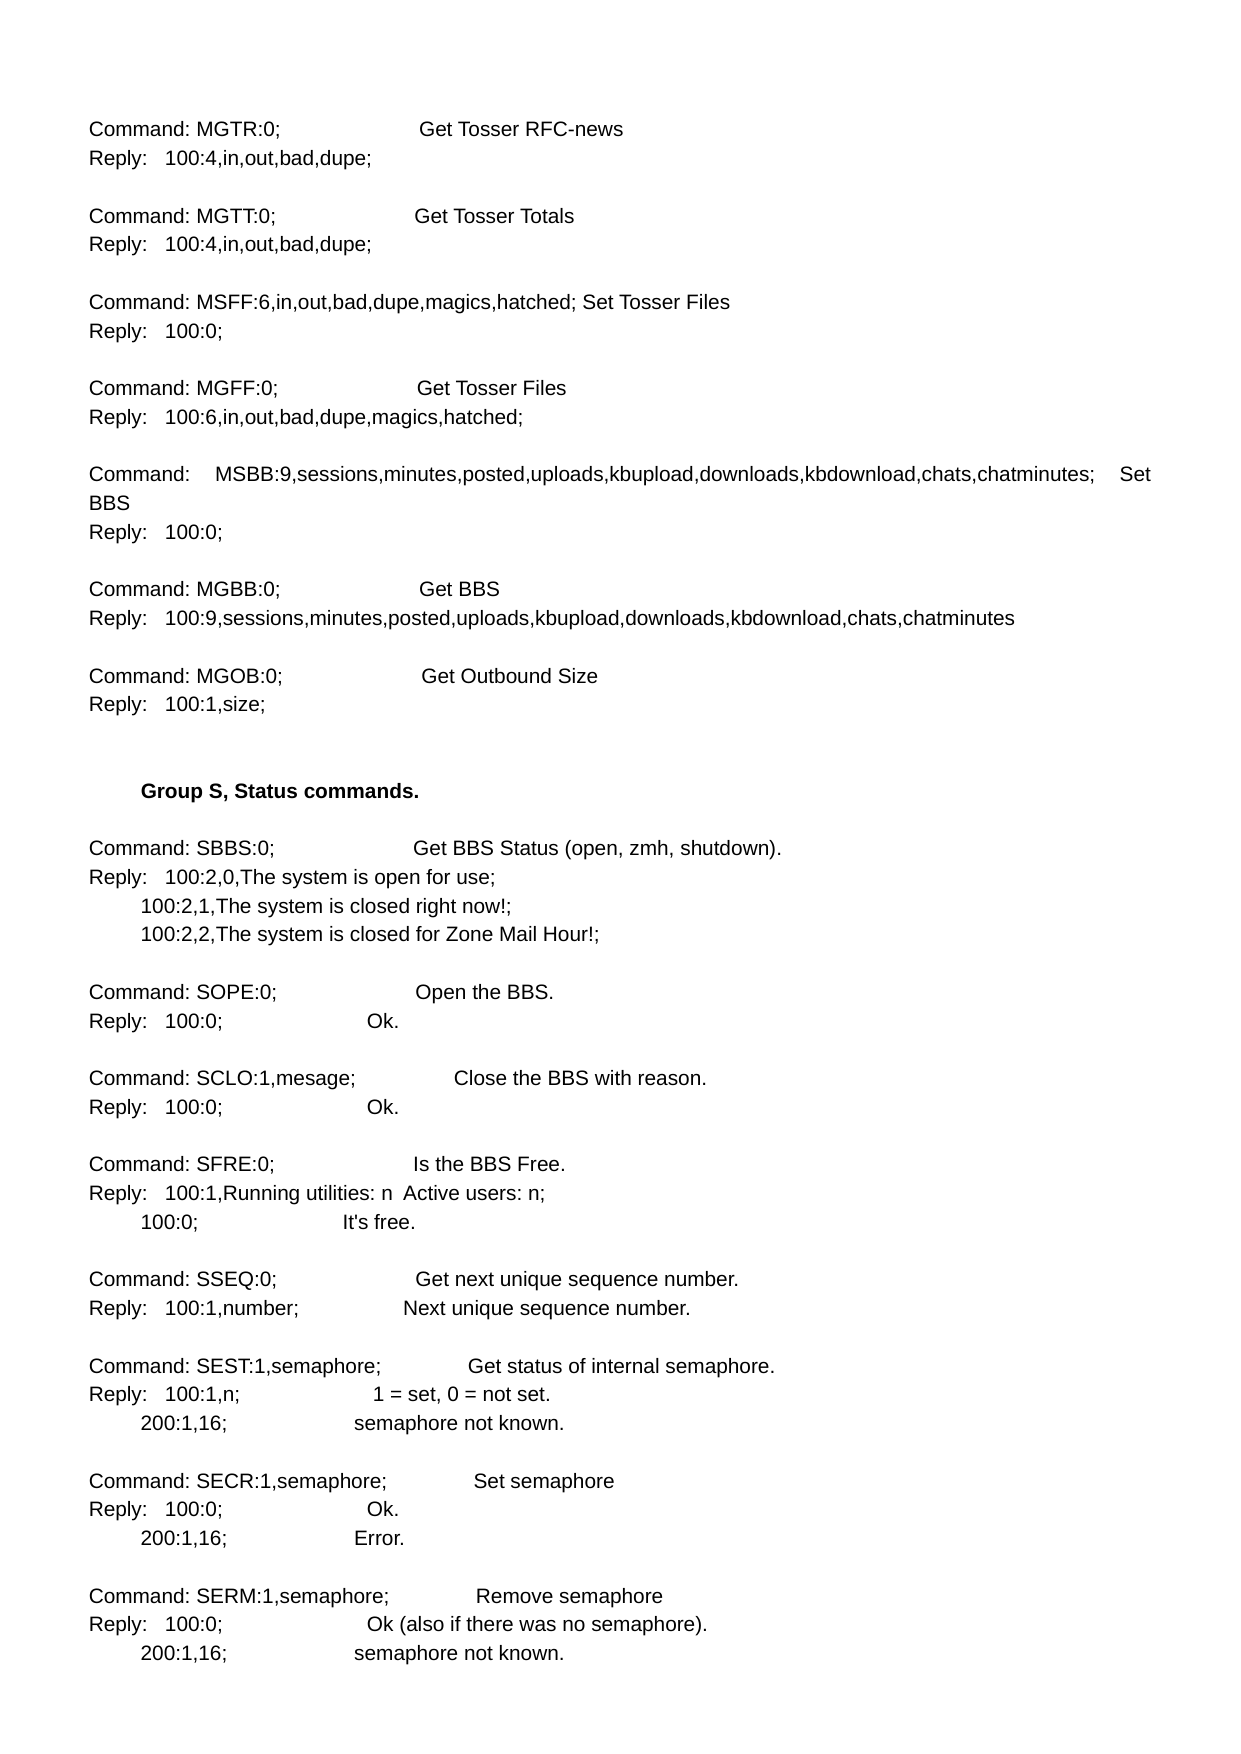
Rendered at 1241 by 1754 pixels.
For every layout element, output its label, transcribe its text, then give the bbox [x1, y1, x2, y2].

text Reply: 100:2,0,The system is open for use; [88, 865, 1152, 889]
text Command: MGBB:0; Get BBS [88, 577, 1152, 601]
text Command: SSEQ:0; Get next unique sequence number. [88, 1267, 1152, 1291]
text 100:0; It's free. [88, 1210, 1152, 1234]
text Command: MGTT:0; Get Tosser Totals [88, 203, 1152, 227]
text Group S, Status commands. [88, 778, 1152, 802]
text Command: SEST:1,semaphore; Get status of internal semaphore. [88, 1353, 1152, 1377]
text Reply: 100:1,n; 1 = set, 0 = not set. [88, 1382, 1152, 1406]
text Reply: 100:1,number; Next unique sequence number. [88, 1296, 1152, 1320]
text Reply: 100:0; Ok. [88, 1497, 1152, 1521]
text Command: MSFF:6,in,out,bad,dupe,magics,hatched; Set Tosser Files [88, 290, 1152, 314]
text Reply: 100:4,in,out,bad,dupe; [88, 146, 1152, 170]
text Command: SBBS:0; Get BBS Status (open, zmh, shutdown). [88, 836, 1152, 860]
text Reply: 100:0; Ok. [88, 1095, 1152, 1119]
text 200:1,16; semaphore not known. [88, 1641, 1152, 1665]
text Reply: 100:0; Ok. [88, 1008, 1152, 1032]
text Reply: 100:0; [88, 318, 1152, 342]
text Command: MSBB:9,sessions,minutes,posted,uploads,kbupload,downloads,kbdownload,chats,chatminutes; Set BBS [88, 462, 1152, 515]
text Command: SCLO:1,mesage; Close the BBS with reason. [88, 1066, 1152, 1090]
text Command: MGOB:0; Get Outbound Size [88, 663, 1152, 687]
text Reply: 100:4,in,out,bad,dupe; [88, 232, 1152, 256]
text 100:2,1,The system is closed right now!; [88, 893, 1152, 917]
text Command: SOPE:0; Open the BBS. [88, 980, 1152, 1004]
text Command: SFRE:0; Is the BBS Free. [88, 1152, 1152, 1176]
text Command: SERM:1,semaphore; Remove semaphore [88, 1583, 1152, 1607]
text Reply: 100:1,size; [88, 692, 1152, 716]
text 100:2,2,The system is closed for Zone Mail Hour!; [88, 922, 1152, 946]
text Command: MGTR:0; Get Tosser RFC-news [88, 117, 1152, 141]
text Reply: 100:6,in,out,bad,dupe,magics,hatched; [88, 405, 1152, 429]
text Reply: 100:0; [88, 520, 1152, 544]
text Reply: 100:9,sessions,minutes,posted,uploads,kbupload,downloads,kbdownload,chats,chatminutes [88, 606, 1152, 630]
text 200:1,16; Error. [88, 1526, 1152, 1550]
text Command: SECR:1,semaphore; Set semaphore [88, 1468, 1152, 1492]
text Reply: 100:0; Ok (also if there was no semaphore). [88, 1612, 1152, 1636]
text 200:1,16; semaphore not known. [88, 1411, 1152, 1435]
text Command: MGFF:0; Get Tosser Files [88, 376, 1152, 400]
text Reply: 100:1,Running utilities: n Active users: n; [88, 1181, 1152, 1205]
